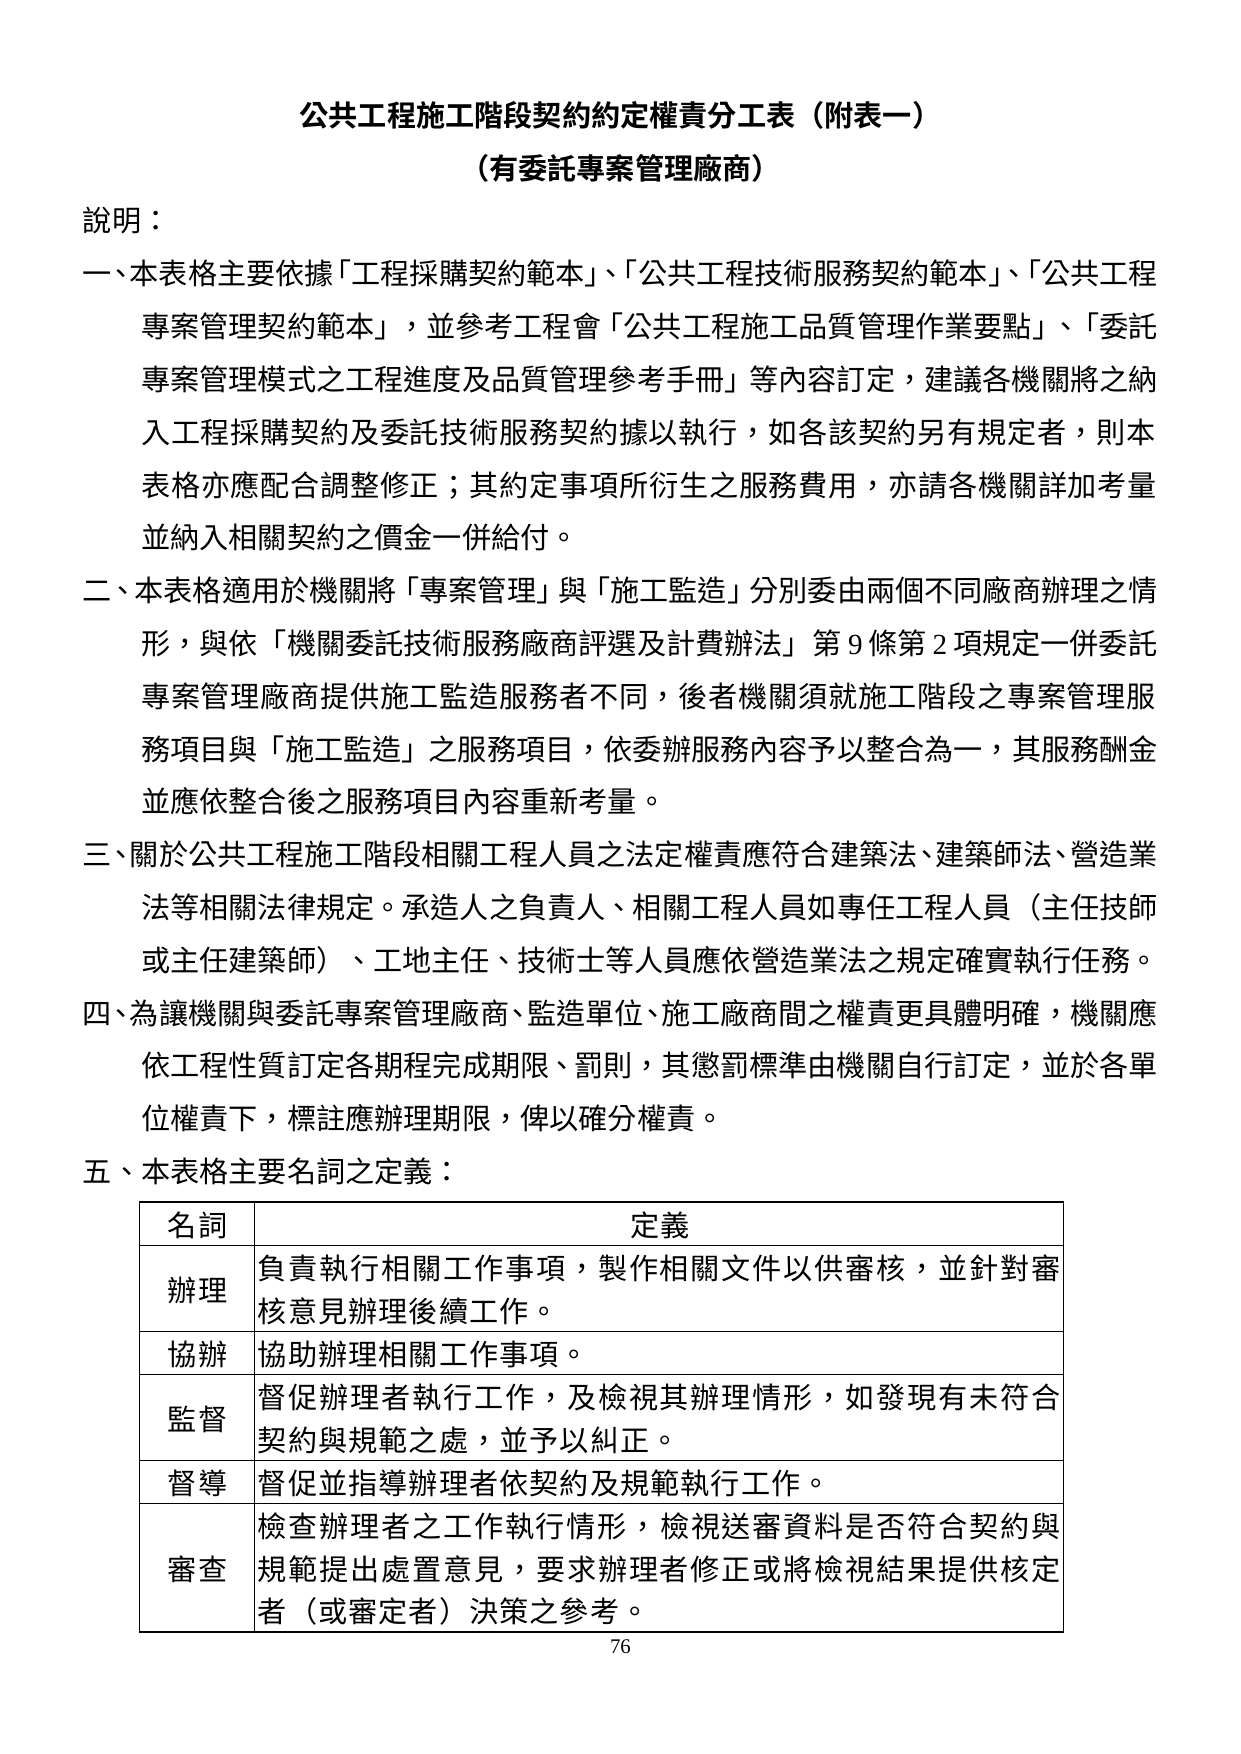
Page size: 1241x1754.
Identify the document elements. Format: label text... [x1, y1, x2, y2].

table_cell 辦理 [140, 1246, 254, 1331]
table_cell 負責執行相關工作事項，製作相關文件以供審核，並針對審核意見辦理後續工作。 [255, 1246, 1063, 1331]
table_header 名詞 [140, 1203, 254, 1245]
table_cell 審查 [140, 1504, 254, 1631]
table_cell 協辦 [140, 1332, 254, 1374]
text （有委託專案管理廠商） [83, 145, 1157, 187]
text 公共工程施工階段契約約定權責分工表（附表一） [83, 92, 1157, 135]
table_cell 督導 [140, 1461, 254, 1503]
table_cell 監督 [140, 1375, 254, 1459]
table_cell 督促並指導辦理者依契約及規範執行工作。 [255, 1461, 1063, 1503]
table_header 定義 [255, 1203, 1063, 1245]
table_cell 檢查辦理者之工作執行情形，檢視送審資料是否符合契約與規範提出處置意見，要求辦理者修正或將檢視結果提供核定者（或審定者）決策之參考。 [255, 1504, 1063, 1631]
table_cell 督促辦理者執行工作，及檢視其辦理情形，如發現有未符合契約與規範之處，並予以糾正。 [255, 1375, 1063, 1459]
text 說明： [83, 198, 1157, 240]
text 三、關於公共工程施工階段相關工程人員之法定權責應符合建築法、建築師法、營造業法等相關法律規定。承造人之負責人、相關工程人員如專任工程人員（主任技師或主任建築師）、工地主任、技術士等人員應依營造業法之規定確實執行任務。 [83, 832, 1157, 980]
text 五、本表格主要名詞之定義： [83, 1149, 1157, 1191]
text 四、為讓機關與委託專案管理廠商、監造單位、施工廠商間之權責更具體明確，機關應依工程性質訂定各期程完成期限、罰則，其懲罰標準由機關自行訂定，並於各單位權責下，標註應辦理期限，俾以確分權責。 [83, 990, 1157, 1138]
table_cell 協助辦理相關工作事項。 [255, 1332, 1063, 1374]
text 二、本表格適用於機關將「專案管理」與「施工監造」分別委由兩個不同廠商辦理之情形，與依「機關委託技術服務廠商評選及計費辦法」第9條第2項規定一併委託專案管理廠商提供施工監造服務者不同，後者機關須就施工階段之專案管理服務項目與「施工監造」之服務項目，依委辦服務內容予以整合為一，其服務酬金並應依整合後之服務項目內容重新考量。 [83, 568, 1157, 821]
text 一、本表格主要依據「工程採購契約範本」、「公共工程技術服務契約範本」、「公共工程專案管理契約範本」，並參考工程會「公共工程施工品質管理作業要點」、「委託專案管理模式之工程進度及品質管理參考手冊」等內容訂定，建議各機關將之納入工程採購契約及委託技術服務契約據以執行，如各該契約另有規定者，則本表格亦應配合調整修正；其約定事項所衍生之服務費用，亦請各機關詳加考量並納入相關契約之價金一併給付。 [83, 251, 1157, 557]
